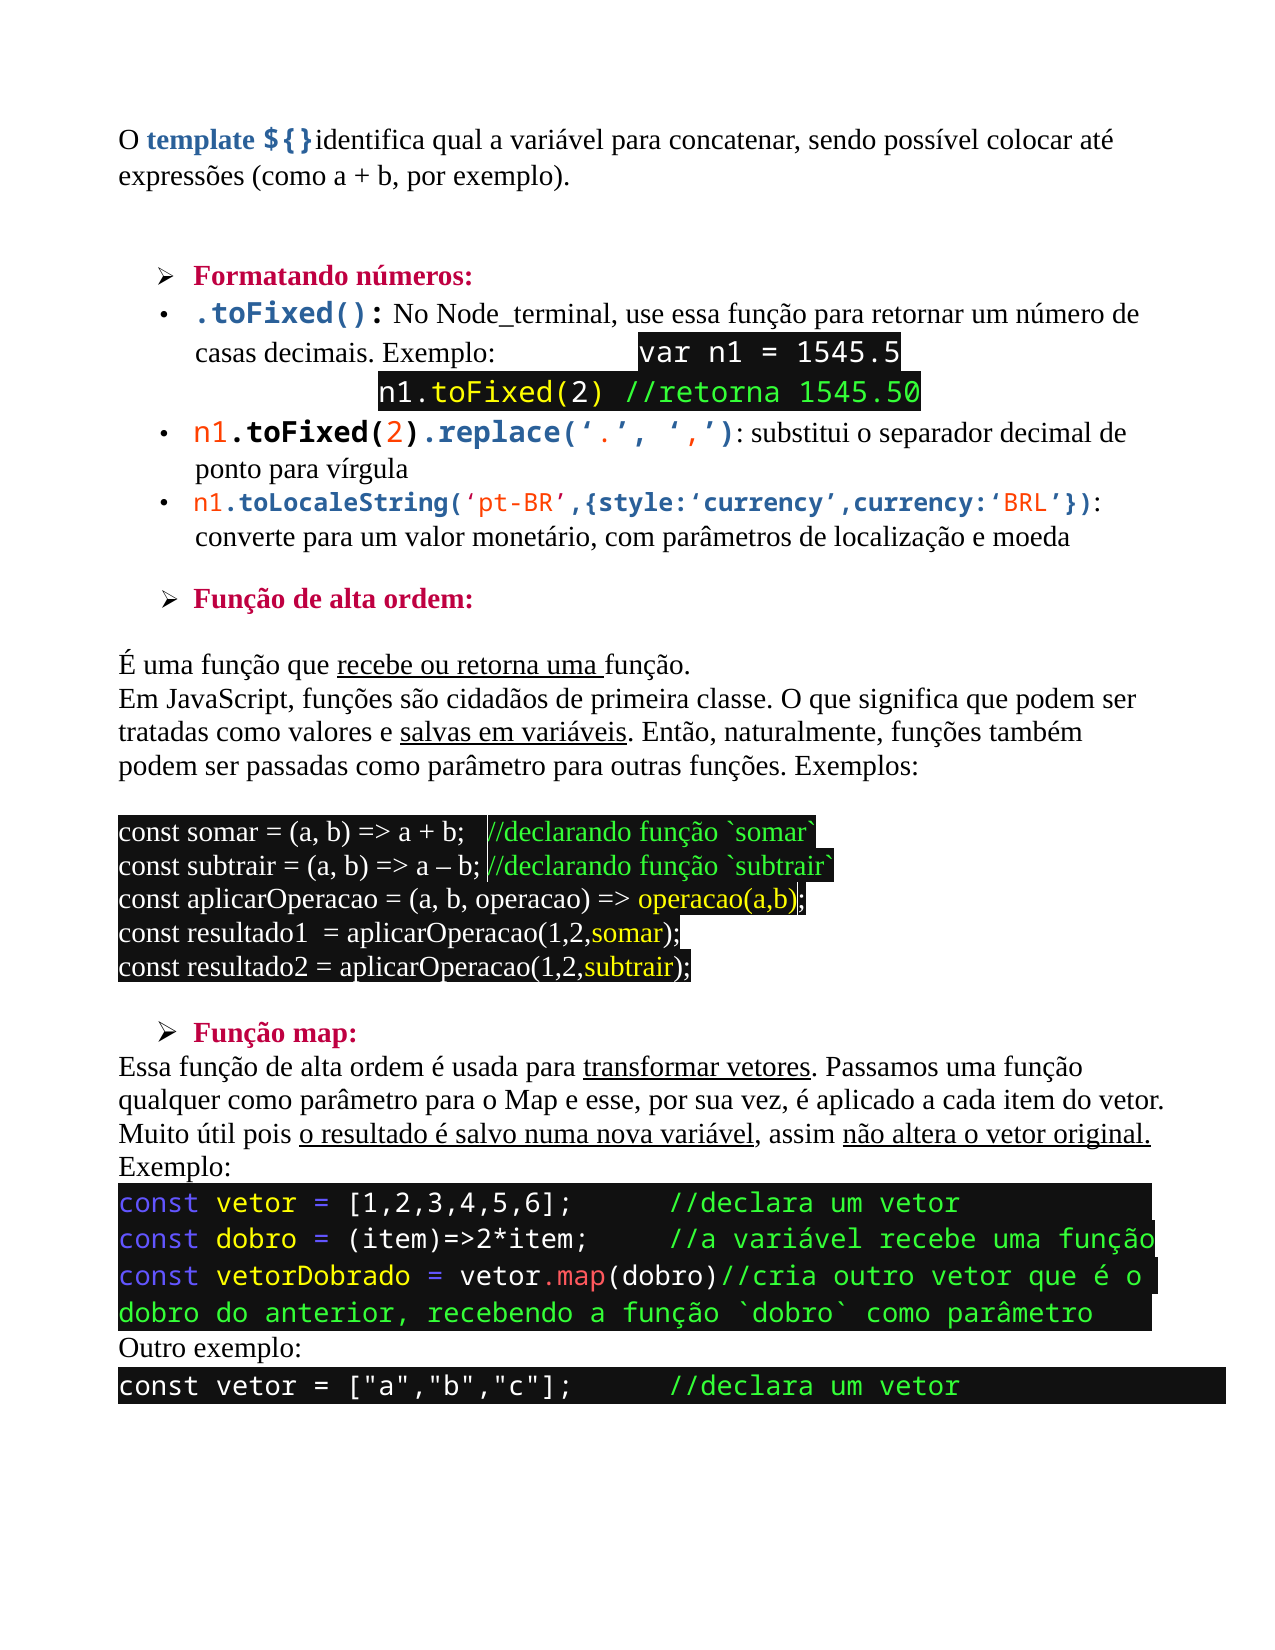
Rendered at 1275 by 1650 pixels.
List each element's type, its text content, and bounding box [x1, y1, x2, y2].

text Outro exemplo: [118, 1331, 1181, 1364]
text const vetor = [1,2,3,4,5,6]; //declara um vetor [118, 1183, 1181, 1220]
text const somar = (a, b) => a + b; //declarando função `somar` [118, 814, 1204, 848]
text const resultado1 = aplicarOperacao(1,2,somar); [118, 915, 1181, 949]
text Essa função de alta ordem é usada para transformar vetores. Passamos uma função qualquer como parâmetro para o Map e esse, por sua vez, é aplicado a cada item do vetor. Muito útil pois o resultado é salvo numa nova variável, assim não altera o vetor original. [118, 1049, 1181, 1149]
text const resultado2 = aplicarOperacao(1,2,subtrair); [118, 949, 1181, 982]
text É uma função que recebe ou retorna uma função. [118, 647, 1181, 681]
text O template ${}identifica qual a variável para concatenar, sendo possível colocar até expressões (como a + b, por exemplo). [118, 118, 1145, 191]
list Função map: [156, 1015, 1181, 1049]
text Em JavaScript, funções são cidadãos de primeira classe. O que significa que podem ser tratadas como valores e salvas em variáveis. Então, naturalmente, funções também podem ser passadas como parâmetro para outras funções. Exemplos: [118, 681, 1145, 781]
list Formatando números: [156, 258, 1181, 292]
list .toFixed(): No Node_terminal, use essa função para retornar um número de casas decimais. Exemplo: var n1 = 1545.5 [159, 292, 1145, 371]
text const aplicarOperacao = (a, b, operacao) => operacao(a,b); [118, 882, 1181, 915]
list Função de alta ordem: [159, 581, 1145, 614]
list n1.toFixed(2).replace(‘.’, ‘,’): substitui o separador decimal de ponto para vírgula [159, 411, 1145, 484]
list n1.toLocaleString(‘pt-BR’,{style:‘currency’,currency:‘BRL’}): converte para um valor monetário, com parâmetros de localização e moeda [159, 484, 1145, 552]
text const subtrair = (a, b) => a – b; //declarando função `subtrair` [118, 848, 1240, 882]
text Exemplo: [118, 1149, 1181, 1183]
text const vetor = ["a","b","c"]; //declara um vetor [118, 1367, 1181, 1404]
text n1.toFixed(2) //retorna 1545.50 [118, 371, 1181, 411]
text const dobro = (item)=>2*item; //a variável recebe uma função const vetorDobrado = vetor.map(dobro)//cria outro vetor que é o dobro do anterior, recebendo a função `dobro` como parâmetro [118, 1220, 1210, 1331]
